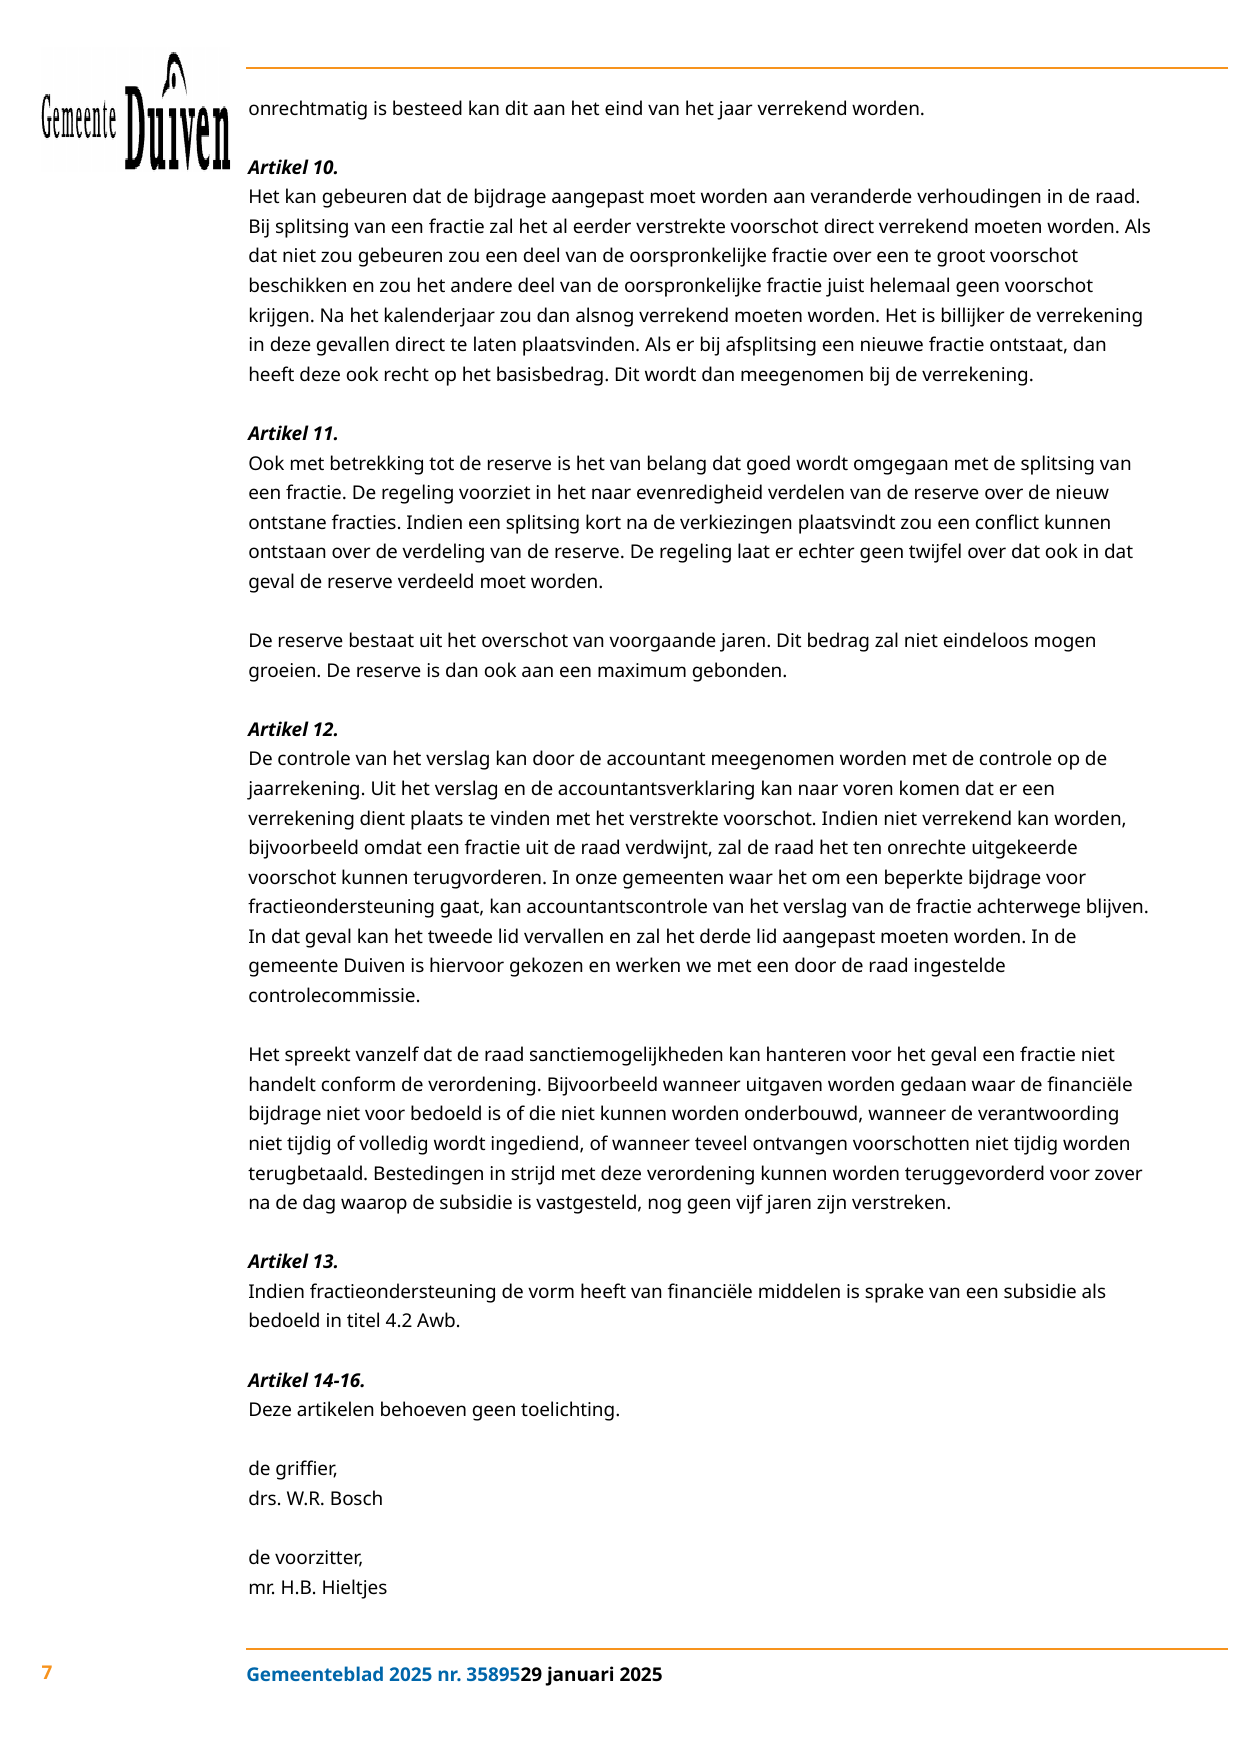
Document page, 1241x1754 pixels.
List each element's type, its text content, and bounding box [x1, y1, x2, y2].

text Deze artikelen behoeven geen toelichting. [248, 1396, 1152, 1422]
text De controle van het verslag kan door de accountant meegenomen worden met de controle op de jaarrekening. Uit het verslag en de accountantsverklaring kan naar voren komen dat er een verrekening dient plaats te vinden met het verstrekte voorschot. Indien niet verrekend kan worden, bijvoorbeeld omdat een fractie uit de raad verdwijnt, zal de raad het ten onrechte uitgekeerde voorschot kunnen terugvorderen. In onze gemeenten waar het om een beperkte bijdrage voor fractieondersteuning gaat, kan accountantscontrole van het verslag van de fractie achterwege blijven. In dat geval kan het tweede lid vervallen en zal het derde lid aangepast moeten worden. In de gemeente Duiven is hiervoor gekozen en werken we met een door de raad ingestelde controlecommissie. [248, 746, 1152, 1008]
text de griffier, [248, 1456, 1152, 1481]
text mr. H.B. Hieltjes [248, 1574, 1152, 1600]
text Artikel 12. [248, 716, 1152, 742]
text Ook met betrekking tot de reserve is het van belang dat goed wordt omgegaan met de splitsing van een fractie. De regeling voorziet in het naar evenredigheid verdelen van de reserve over de nieuw ontstane fracties. Indien een splitsing kort na de verkiezingen plaatsvindt zou een conflict kunnen ontstaan over de verdeling van de reserve. De regeling laat er echter geen twijfel over dat ook in dat geval de reserve verdeeld moet worden. [248, 450, 1152, 594]
text Artikel 10. [248, 154, 1152, 180]
text onrechtmatig is besteed kan dit aan het eind van het jaar verrekend worden. [248, 95, 1152, 121]
picture [41, 47, 231, 172]
text De reserve bestaat uit het overschot van voorgaande jaren. Dit bedrag zal niet eindeloos mogen groeien. De reserve is dan ook aan een maximum gebonden. [248, 627, 1152, 683]
text Artikel 11. [248, 420, 1152, 446]
text Het spreekt vanzelf dat de raad sanctiemogelijkheden kan hanteren voor het geval een fractie niet handelt conform de verordening. Bijvoorbeeld wanneer uitgaven worden gedaan waar de financiële bijdrage niet voor bedoeld is of die niet kunnen worden onderbouwd, wanneer de verantwoording niet tijdig of volledig wordt ingediend, of wanneer teveel ontvangen voorschotten niet tijdig worden terugbetaald. Bestedingen in strijd met deze verordening kunnen worden teruggevorderd voor zover na de dag waarop de subsidie is vastgesteld, nog geen vijf jaren zijn verstreken. [248, 1041, 1152, 1215]
text Het kan gebeuren dat de bijdrage aangepast moet worden aan veranderde verhoudingen in de raad. Bij splitsing van een fractie zal het al eerder verstrekte voorschot direct verrekend moeten worden. Als dat niet zou gebeuren zou een deel van de oorspronkelijke fractie over een te groot voorschot beschikken en zou het andere deel van de oorspronkelijke fractie juist helemaal geen voorschot krijgen. Na het kalenderjaar zou dan alsnog verrekend moeten worden. Het is billijker de verrekening in deze gevallen direct te laten plaatsvinden. Als er bij afsplitsing een nieuwe fractie ontstaat, dan heeft deze ook recht op het basisbedrag. Dit wordt dan meegenomen bij de verrekening. [248, 183, 1152, 387]
text Artikel 14-16. [248, 1367, 1152, 1393]
text Artikel 13. [248, 1248, 1152, 1274]
text drs. W.R. Bosch [248, 1485, 1152, 1511]
text de voorzitter, [248, 1544, 1152, 1570]
text Indien fractieondersteuning de vorm heeft van financiële middelen is sprake van een subsidie als bedoeld in titel 4.2 Awb. [248, 1278, 1152, 1333]
